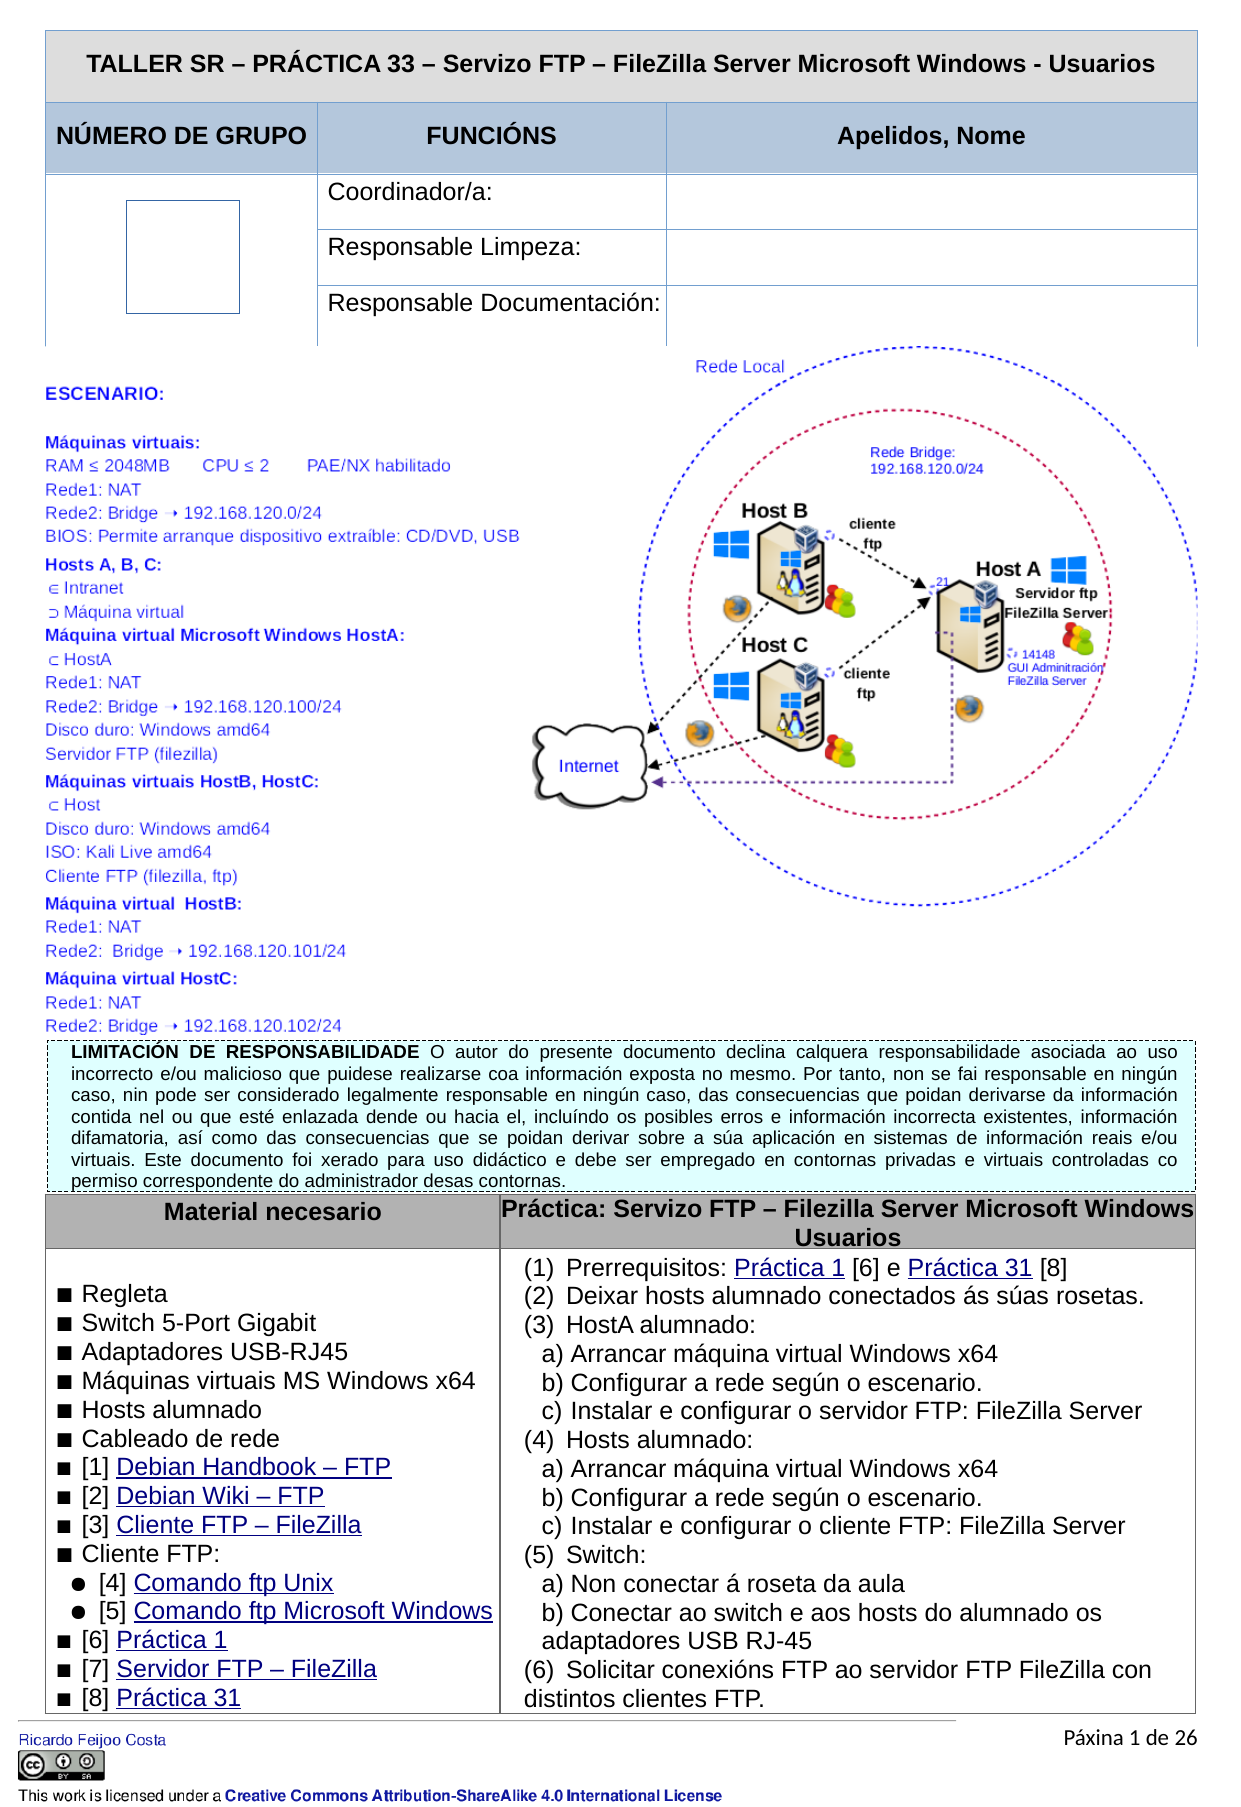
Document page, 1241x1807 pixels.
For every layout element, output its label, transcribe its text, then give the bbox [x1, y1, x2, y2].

table_cell Coordinador/a: [318, 175, 666, 229]
table_cell FUNCIÓNS [318, 103, 666, 173]
table_cell Apelidos, Nome [667, 103, 1197, 173]
table_cell [46, 175, 317, 346]
table_cell NÚMERO DE GRUPO [46, 103, 317, 173]
table_cell Responsable Limpeza: [318, 230, 666, 284]
table_cell Regleta Switch 5-Port Gigabit Adaptadores USB-RJ45 Máquinas virtuais MS Windows x64 Hosts alumnado Cableado de rede [1] Debian Handbook – FTP [2] Debian Wiki – FTP [3] Cliente FTP – FileZilla Cliente FTP: [4] Comando ftp Unix [5] Comando ftp Microsoft Windows [6] Práctica 1 [7] Servidor FTP – FileZilla [8] Práctica 31 [46, 1249, 499, 1712]
table_cell Prerrequisitos: Práctica 1 [6] e Práctica 31 [8] Deixar hosts alumnado conectados ás súas rosetas. HostA alumnado: Arrancar máquina virtual Windows x64 Configurar a rede según o escenario. Instalar e configurar o servidor FTP: FileZilla Server Hosts alumnado: Arrancar máquina virtual Windows x64 Configurar a rede según o escenario. Instalar e configurar o cliente FTP: FileZilla Server Switch: Non conectar á roseta da aula Conectar ao switch e aos hosts do alumnado os adaptadores USB RJ-45 Solicitar conexións FTP ao servidor FTP FileZilla con distintos clientes FTP. [501, 1249, 1195, 1712]
table_cell [667, 175, 1197, 229]
picture [45, 346, 1198, 1035]
table_header Material necesario [46, 1195, 499, 1248]
table_header TALLER SR – PRÁCTICA 33 – Servizo FTP – FileZilla Server Microsoft Windows - Usuarios [46, 31, 1197, 102]
table_cell [667, 230, 1197, 284]
table_cell [667, 286, 1197, 346]
table_header Práctica: Servizo FTP – Filezilla Server Microsoft Windows Usuarios [501, 1195, 1195, 1248]
table_cell Responsable Documentación: [318, 286, 666, 346]
picture [8, 1715, 957, 1806]
